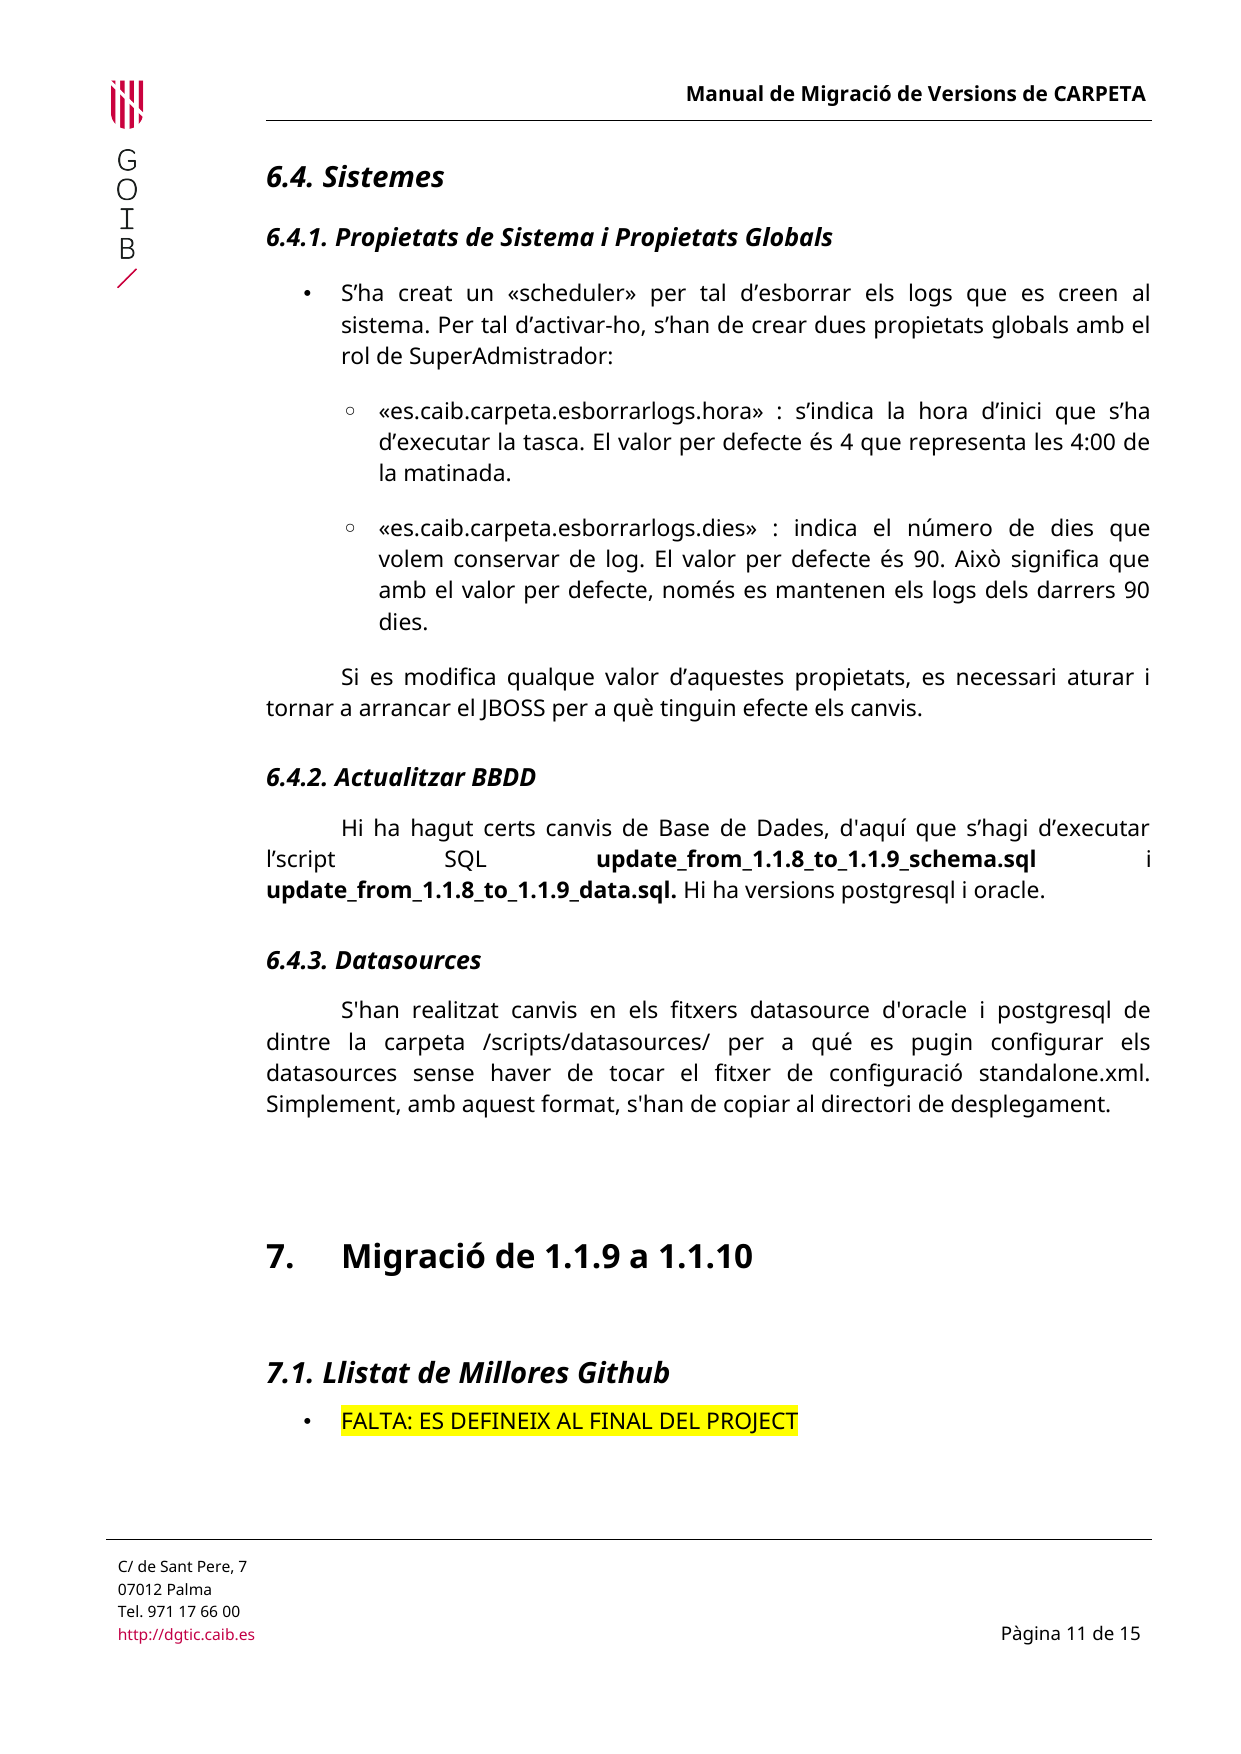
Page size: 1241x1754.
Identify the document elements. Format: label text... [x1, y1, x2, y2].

subtitle Datasources [266, 942, 1152, 976]
picture [82, 57, 172, 319]
subtitle Actualitzar BBDD [266, 760, 1152, 794]
list S’ha creat un «scheduler» per tal d’esborrar els logs que es creen al sistema. Per tal d’activar-ho, s’han de crear dues propietats globals amb el rol de SuperAdmistrador: [303, 277, 1152, 371]
list Hi ha hagut certs canvis de Base de Dades, d'aquí que s’hagi d’executar l’script SQL update_from_1.1.8_to_1.1.9_schema.sql i update_from_1.1.8_to_1.1.9_data.sql. Hi ha versions postgresql i oracle. [266, 812, 1152, 906]
subtitle Migració de 1.1.9 a 1.1.10 [266, 1233, 1152, 1278]
text S'han realitzat canvis en els fitxers datasource d'oracle i postgresql de dintre la carpeta /scripts/datasources/ per a qué es pugin configurar els datasources sense haver de tocar el fitxer de configuració standalone.xml. Simplement, amb aquest format, s'han de copiar al directori de desplegament. [266, 994, 1152, 1119]
subtitle Sistemes [266, 156, 1152, 196]
subtitle Llistat de Millores Github [266, 1352, 1152, 1392]
list «es.caib.carpeta.esborrarlogs.hora» : s’indica la hora d’inici que s’ha d’executar la tasca. El valor per defecte és 4 que representa les 4:00 de la matinada. [341, 394, 1152, 488]
list FALTA: ES DEFINEIX AL FINAL DEL PROJECT [303, 1405, 1152, 1436]
subtitle Propietats de Sistema i Propietats Globals [266, 220, 1152, 254]
list «es.caib.carpeta.esborrarlogs.dies» : indica el número de dies que volem conservar de log. El valor per defecte és 90. Això significa que amb el valor per defecte, només es mantenen els logs dels darrers 90 dies. [341, 512, 1152, 637]
text Si es modifica qualque valor d’aquestes propietats, es necessari aturar i tornar a arrancar el JBOSS per a què tinguin efecte els canvis. [266, 660, 1152, 723]
